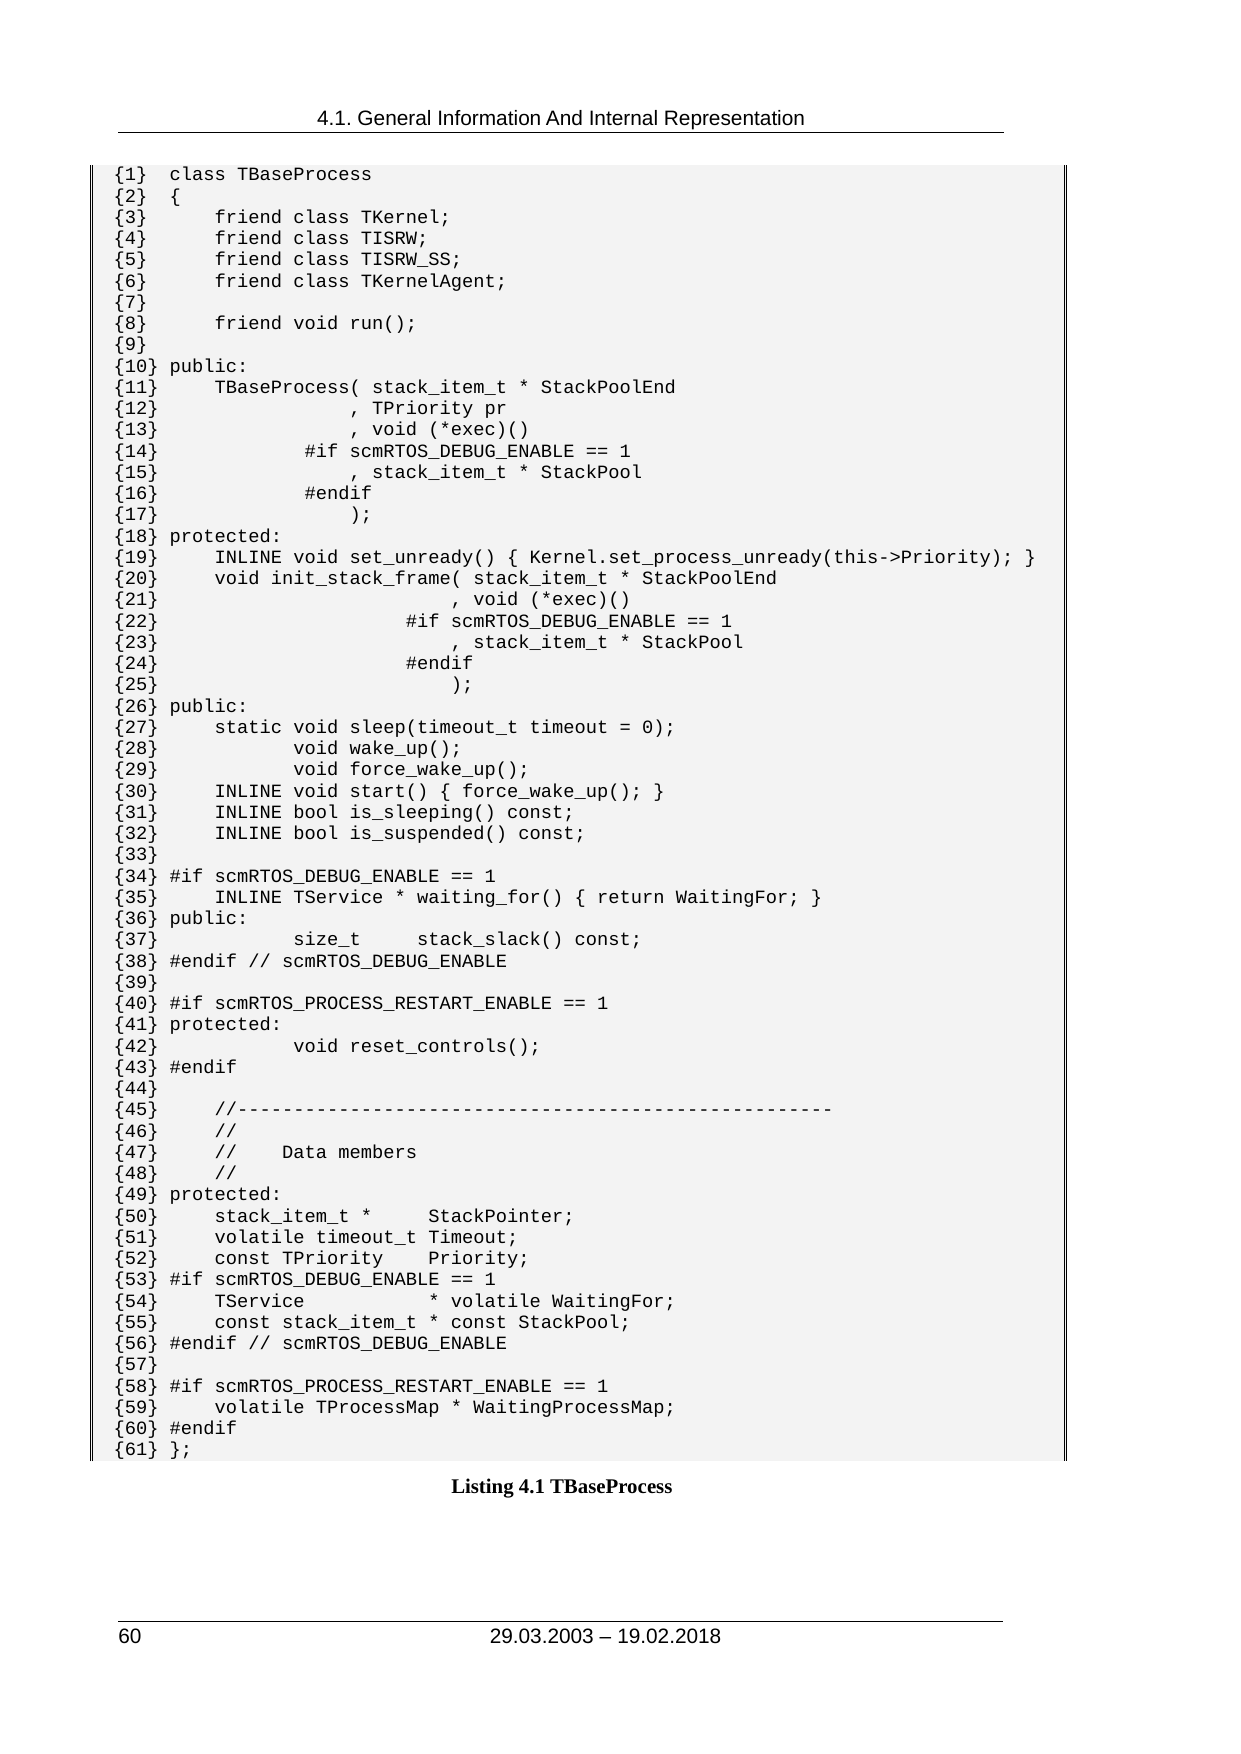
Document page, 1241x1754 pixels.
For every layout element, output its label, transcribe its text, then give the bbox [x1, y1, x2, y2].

list #endif [93, 484, 1064, 505]
list #if scmRTOS_PROCESS_RESTART_ENABLE == 1 [93, 1376, 1064, 1398]
list const TPriority Priority; [93, 1249, 1064, 1270]
list friend class TKernel; [93, 208, 1064, 229]
list protected: [93, 1185, 1064, 1206]
list friend class TISRW_SS; [93, 250, 1064, 271]
list TBaseProcess( stack_item_t * StackPoolEnd [93, 378, 1064, 399]
list #if scmRTOS_DEBUG_ENABLE == 1 [93, 1270, 1064, 1291]
list friend class TKernelAgent; [93, 271, 1064, 293]
list stack_item_t * StackPointer; [93, 1206, 1064, 1228]
list ); [93, 505, 1064, 526]
list #endif // scmRTOS_DEBUG_ENABLE [93, 951, 1064, 973]
list const stack_item_t * const StackPool; [93, 1313, 1064, 1334]
list public: [93, 356, 1064, 378]
list void reset_controls(); [93, 1036, 1064, 1058]
list friend class TISRW; [93, 229, 1064, 250]
list #if scmRTOS_DEBUG_ENABLE == 1 [93, 866, 1064, 888]
list TService * volatile WaitingFor; [93, 1291, 1064, 1313]
list INLINE bool is_sleeping() const; [93, 803, 1064, 824]
list #endif [93, 654, 1064, 675]
list public: [93, 909, 1064, 930]
list , void (*exec)() [93, 590, 1064, 611]
list static void sleep(timeout_t timeout = 0); [93, 718, 1064, 739]
list #if scmRTOS_DEBUG_ENABLE == 1 [93, 441, 1064, 463]
list void force_wake_up(); [93, 760, 1064, 781]
list friend void run(); [93, 314, 1064, 335]
list size_t stack_slack() const; [93, 930, 1064, 951]
list INLINE void set_unready() { Kernel.set_process_unready(this->Priority); } [93, 548, 1064, 569]
list , stack_item_t * StackPool [93, 633, 1064, 654]
list }; [93, 1440, 1064, 1461]
list #endif [93, 1419, 1064, 1440]
list // [93, 1164, 1064, 1185]
list #endif // scmRTOS_DEBUG_ENABLE [93, 1334, 1064, 1355]
list INLINE TService * waiting_for() { return WaitingFor; } [93, 888, 1064, 909]
list ); [93, 675, 1064, 696]
list void wake_up(); [93, 739, 1064, 760]
list #if scmRTOS_PROCESS_RESTART_ENABLE == 1 [93, 994, 1064, 1015]
list #endif [93, 1058, 1064, 1079]
list volatile timeout_t Timeout; [93, 1228, 1064, 1249]
list //----------------------------------------------------- [93, 1100, 1064, 1121]
list protected: [93, 526, 1064, 548]
list void init_stack_frame( stack_item_t * StackPoolEnd [93, 569, 1064, 590]
list { [93, 186, 1064, 208]
list INLINE bool is_suspended() const; [93, 824, 1064, 845]
list , void (*exec)() [93, 420, 1064, 441]
list // Data members [93, 1143, 1064, 1164]
list , stack_item_t * StackPool [93, 463, 1064, 484]
list protected: [93, 1015, 1064, 1036]
text Listing 4.1 TBaseProcess [119, 1474, 1004, 1498]
list public: [93, 696, 1064, 718]
list , TPriority pr [93, 399, 1064, 420]
list #if scmRTOS_DEBUG_ENABLE == 1 [93, 611, 1064, 633]
list volatile TProcessMap * WaitingProcessMap; [93, 1398, 1064, 1419]
list INLINE void start() { force_wake_up(); } [93, 781, 1064, 803]
list // [93, 1121, 1064, 1143]
list class TBaseProcess [93, 165, 1064, 186]
